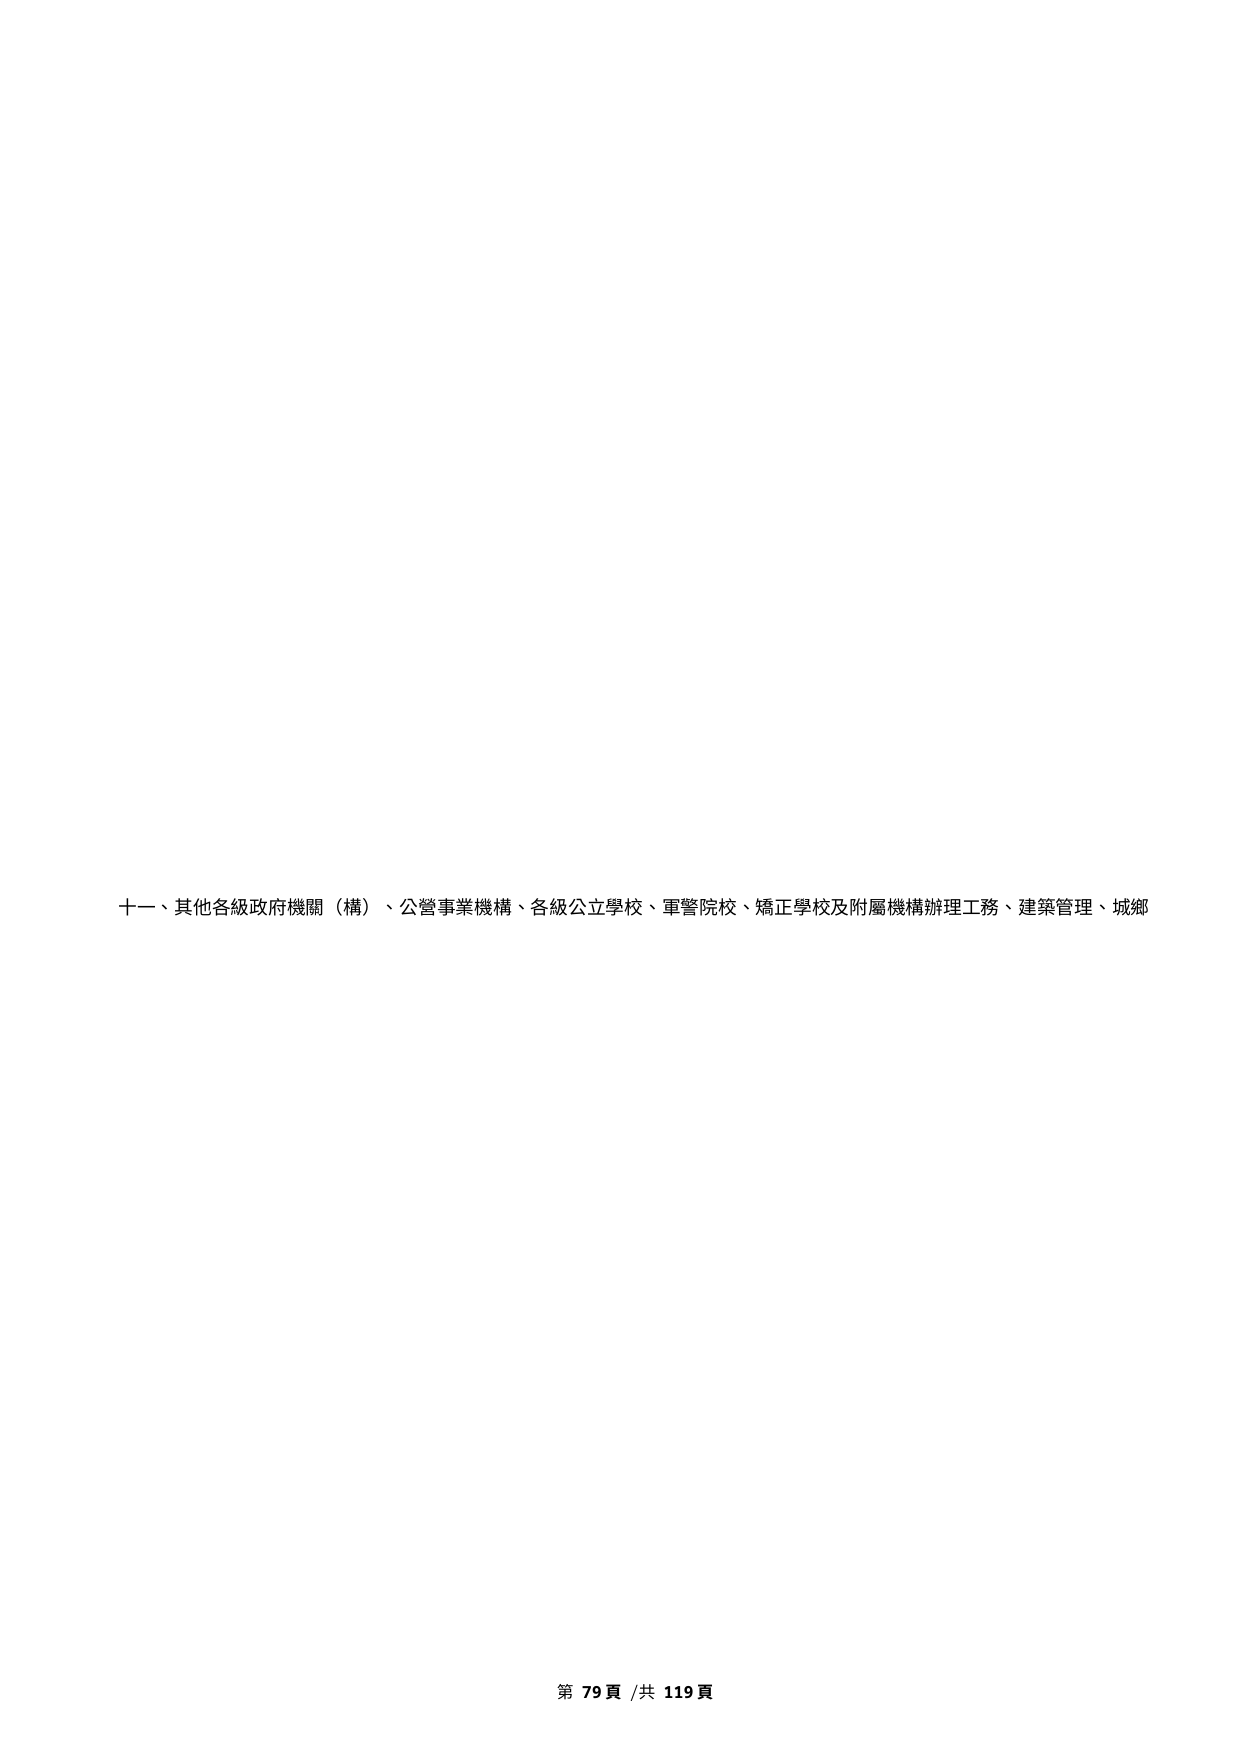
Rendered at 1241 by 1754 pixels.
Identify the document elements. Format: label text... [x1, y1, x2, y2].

text 十一、其他各級政府機關（構）、公營事業機構、各級公立學校、軍警院校、矯正學校及附屬機構辦理工務、建築管理、城鄉 [118, 865, 1152, 927]
